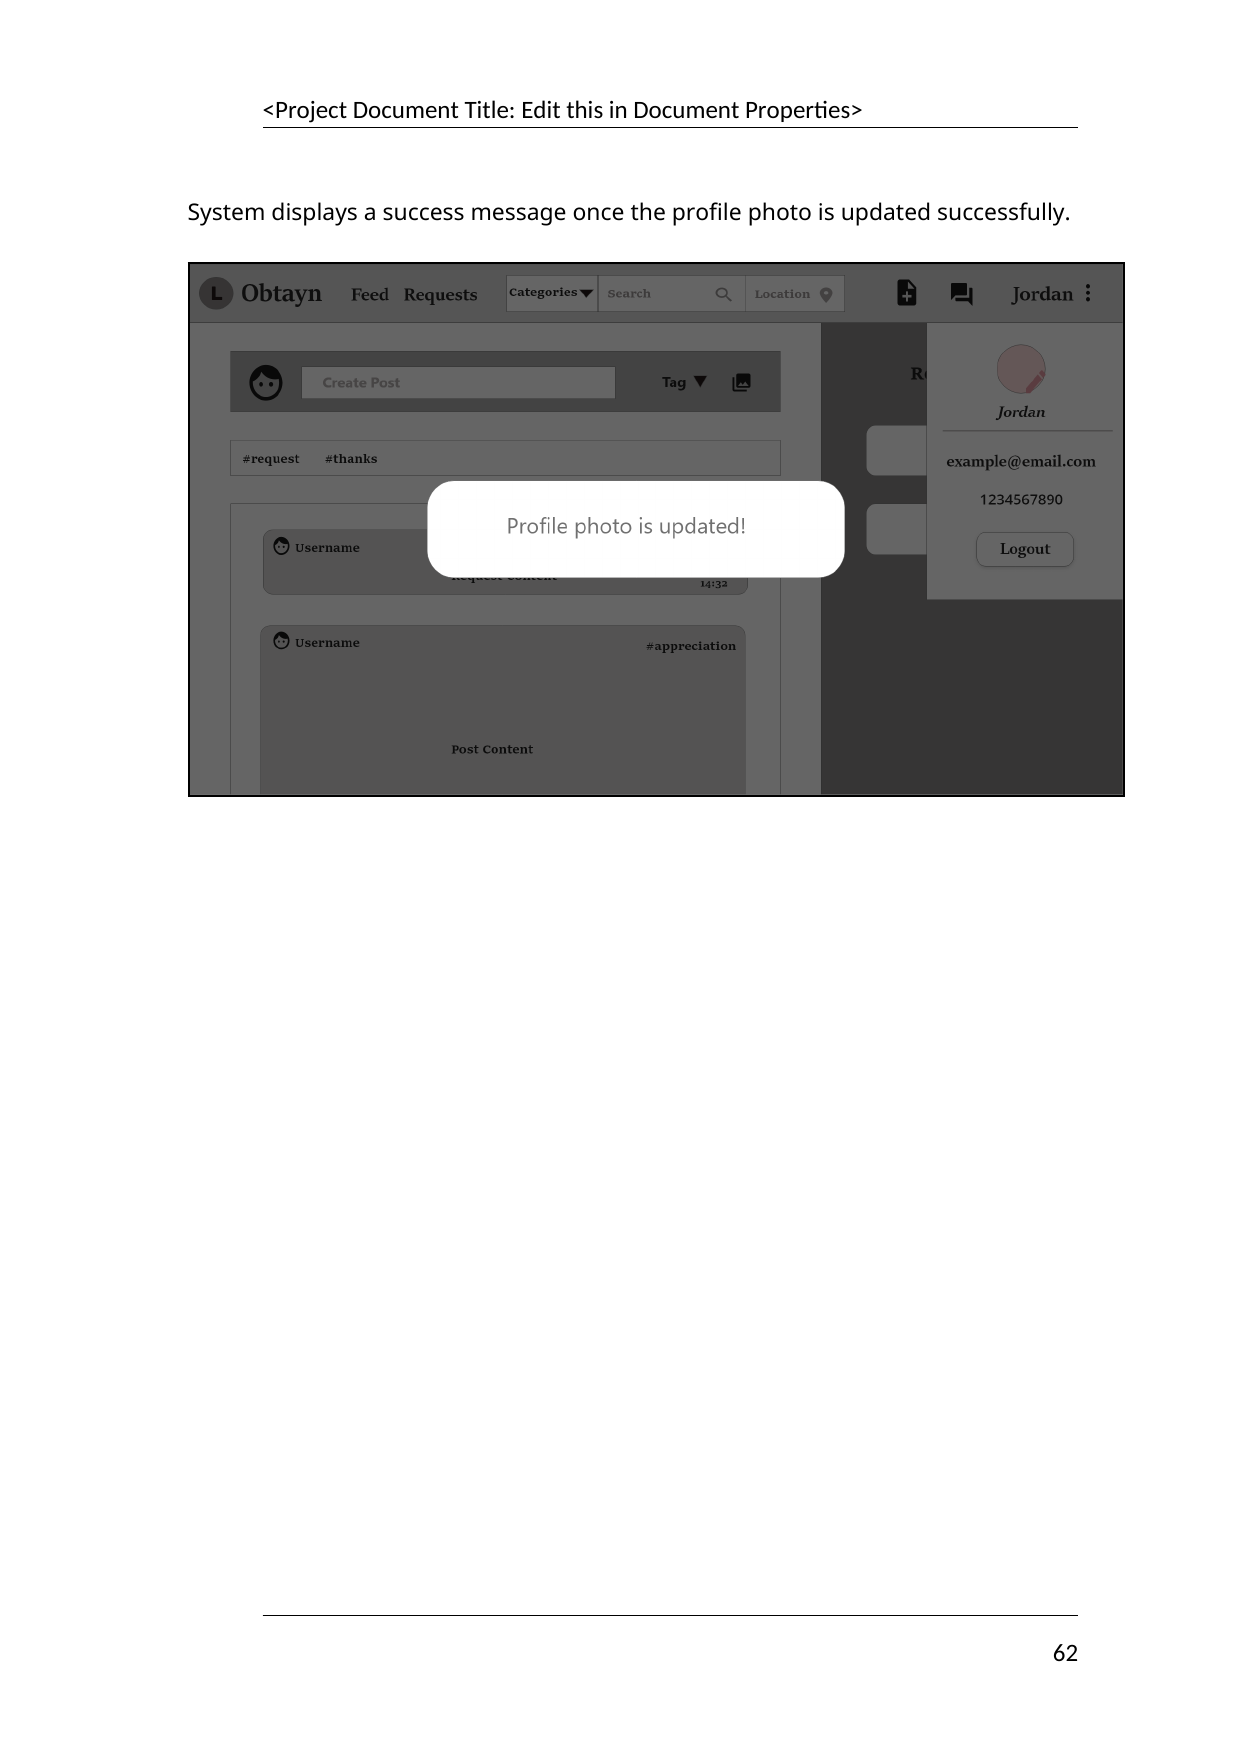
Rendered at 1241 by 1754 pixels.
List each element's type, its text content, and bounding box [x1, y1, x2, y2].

picture [190, 264, 1123, 795]
text System displays a success message once the profile photo is updated successfully. [187, 195, 1078, 227]
